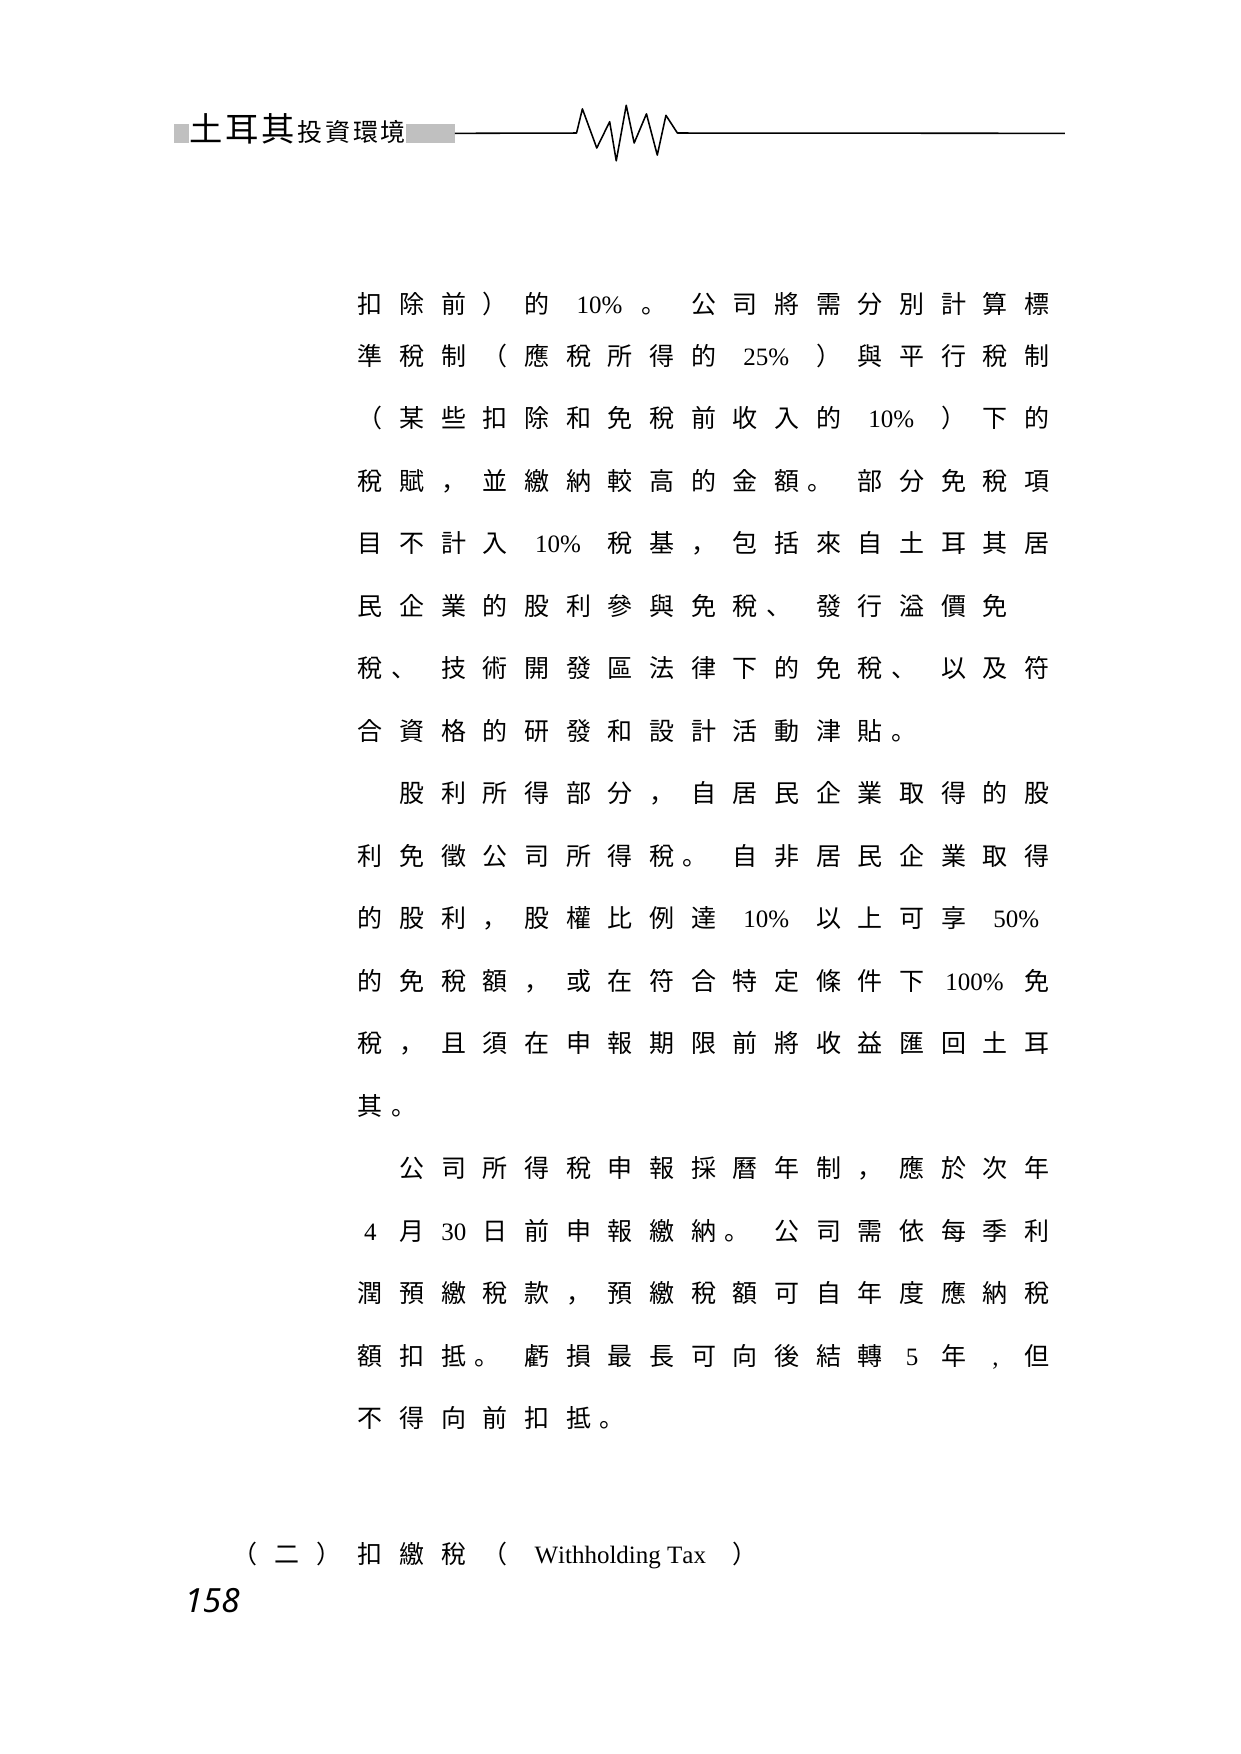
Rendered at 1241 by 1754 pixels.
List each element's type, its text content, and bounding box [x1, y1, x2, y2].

text 公司所得稅申報採曆年制，應於次年4月30日前申報繳納。公司需依每季利潤預繳稅款，預繳稅額可自年度應納稅額扣抵。虧損最長可向後結轉5年,但不得向前扣抵。 [330, 1125, 1058, 1438]
text 股利所得部分，自居民企業取得的股利免徵公司所得稅。自非居民企業取得的股利，股權比例達10%以上可享50%的免稅額，或在符合特定條件下100%免稅，且須在申報期限前將收益匯回土耳其。 [330, 750, 1058, 1125]
text 扣除前）的10%。公司將需分別計算標準稅制（應稅所得的25%）與平行稅制（某些扣除和免稅前收入的10%）下的稅賦，並繳納較高的金額。部分免稅項目不計入10%稅基，包括來自土耳其居民企業的股利參與免稅、發行溢價免稅、技術開發區法律下的免稅、以及符合資格的研發和設計活動津貼。 [330, 250, 1058, 750]
text （二）扣繳稅（Withholding Tax） [207, 1500, 1058, 1563]
